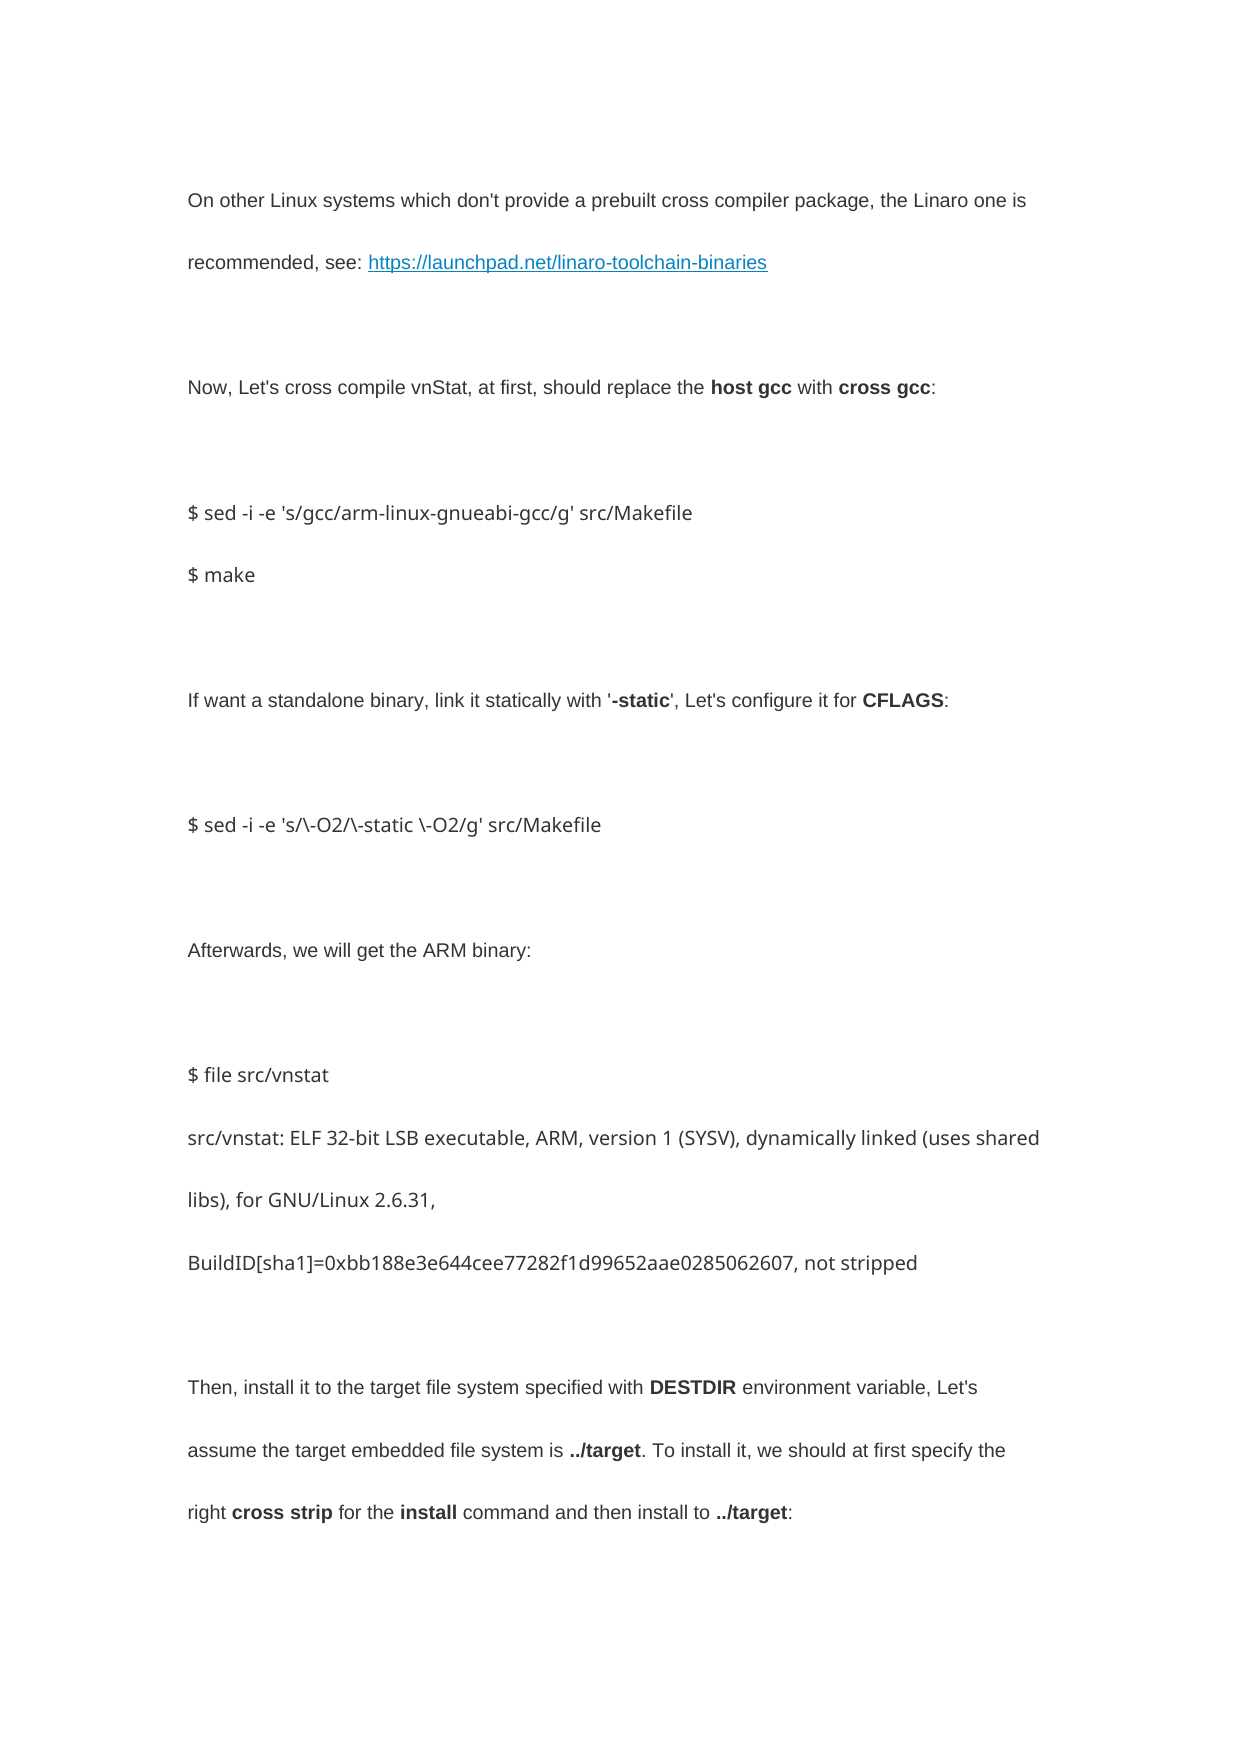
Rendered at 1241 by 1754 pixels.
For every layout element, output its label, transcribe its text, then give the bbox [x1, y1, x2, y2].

text $ sed -i -e 's/gcc/arm-linux-gnueabi-gcc/g' src/Makefile [187, 471, 1053, 533]
text Then, install it to the target file system specified with DESTDIR environment variable, Let's assume the target embedded file system is ../target. To install it, we should at first specify the right cross strip for the install command and then install to ../target: [187, 1346, 1053, 1533]
text On other Linux systems which don't provide a prebuilt cross compiler package, the Linaro one is recommended, see: https://launchpad.net/linaro-toolchain-binaries [187, 158, 1053, 283]
text $ sed -i -e 's/\-O2/\-static \-O2/g' src/Makefile [187, 783, 1053, 846]
text If want a standalone binary, link it statically with '-static', Let's configure it for CFLAGS: [187, 658, 1053, 721]
text Now, Let's cross compile vnStat, at first, should replace the host gcc with cross gcc: [187, 346, 1053, 408]
text Afterwards, we will get the ARM binary: [187, 908, 1053, 971]
text src/vnstat: ELF 32-bit LSB executable, ARM, version 1 (SYSV), dynamically linked (uses shared libs), for GNU/Linux 2.6.31, BuildID[sha1]=0xbb188e3e644cee77282f1d99652aae0285062607, not stripped [187, 1096, 1053, 1283]
text $ file src/vnstat [187, 1033, 1053, 1096]
text $ make [187, 533, 1053, 596]
